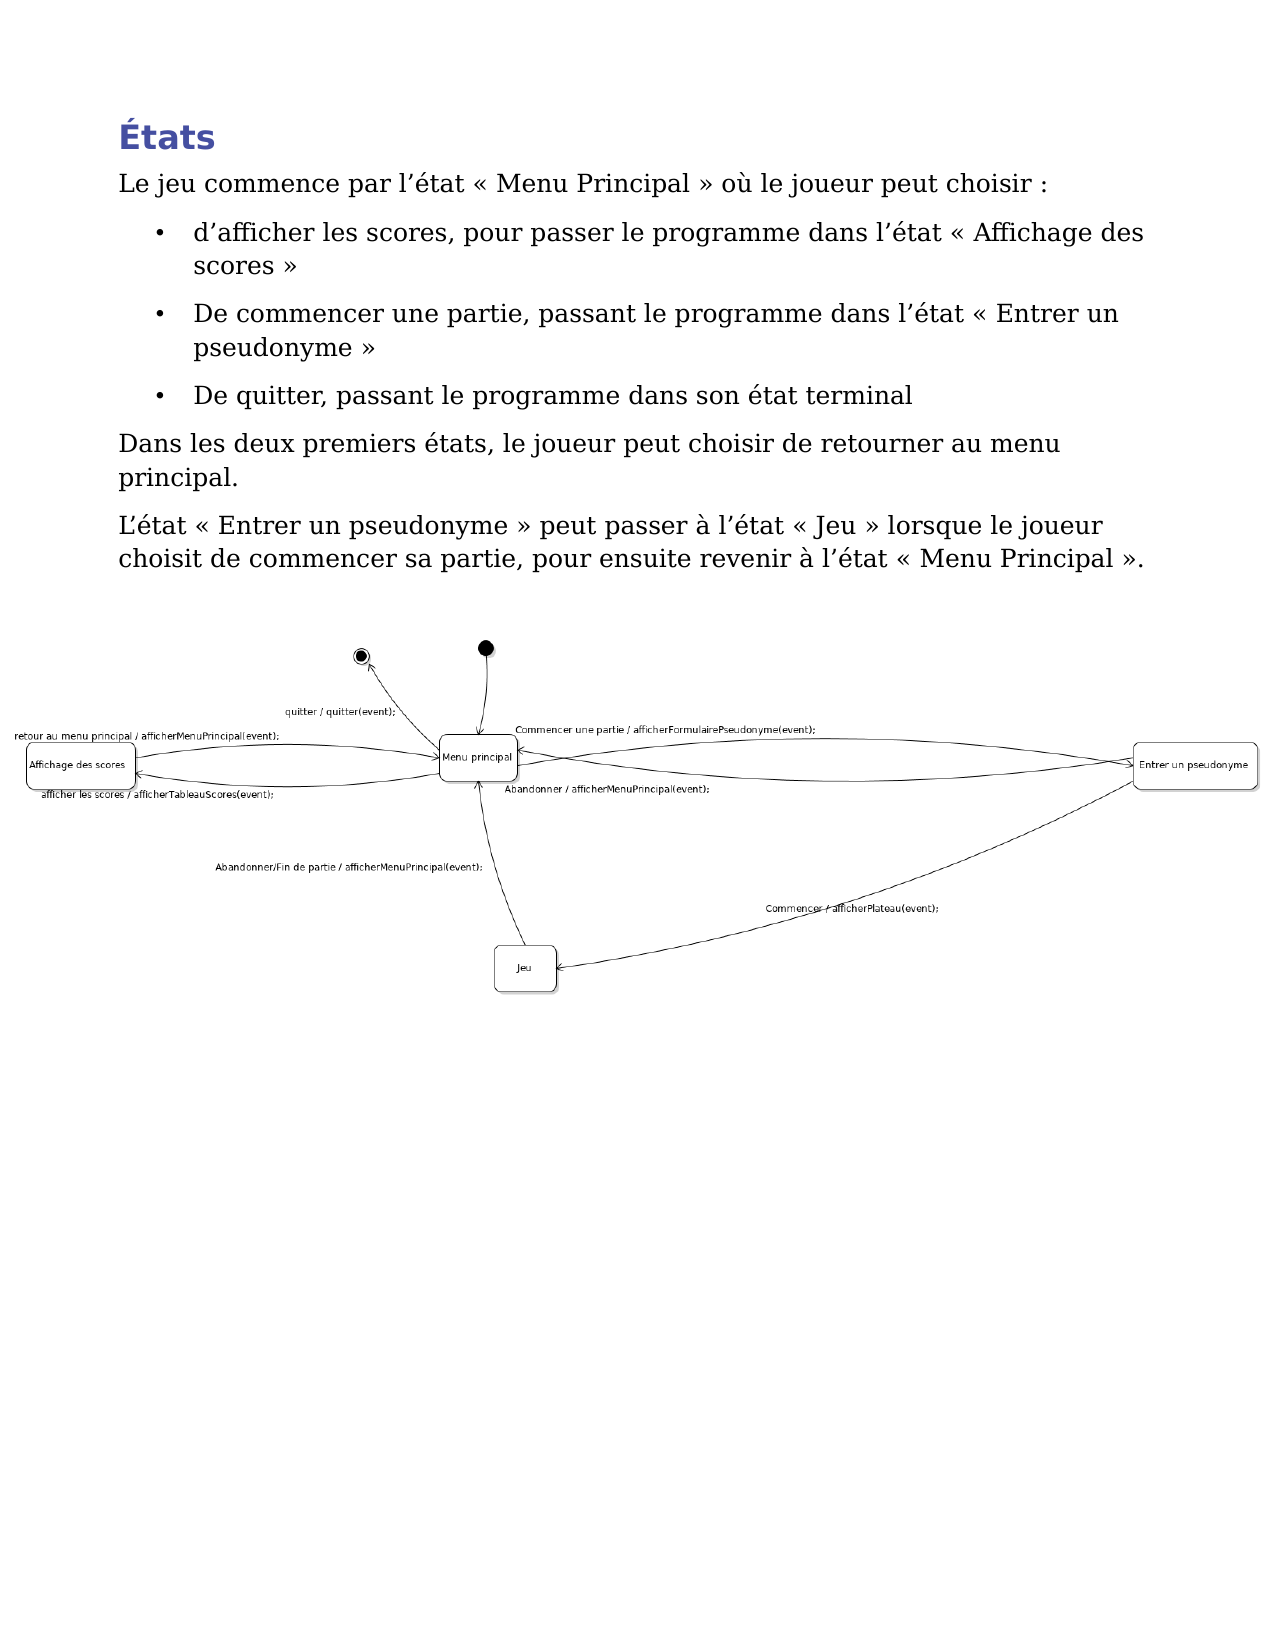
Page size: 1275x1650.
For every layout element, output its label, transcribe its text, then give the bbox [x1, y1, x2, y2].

list De commencer une partie, passant le programme dans l’état « Entrer un pseudonyme » [156, 299, 1157, 362]
list De quitter, passant le programme dans son état terminal [156, 381, 1157, 410]
list d’afficher les scores, pour passer le programme dans l’état « Affichage des scores » [156, 218, 1157, 281]
text L’état « Entrer un pseudonyme » peut passer à l’état « Jeu » lorsque le joueur choisit de commencer sa partie, pour ensuite revenir à l’état « Menu Principal ». [118, 511, 1157, 574]
text Dans les deux premiers états, le joueur peut choisir de retourner au menu principal. [118, 429, 1157, 492]
subtitle États [118, 118, 1157, 157]
text Le jeu commence par l’état « Menu Principal » où le joueur peut choisir : [118, 170, 1157, 199]
picture [14, 640, 1261, 995]
